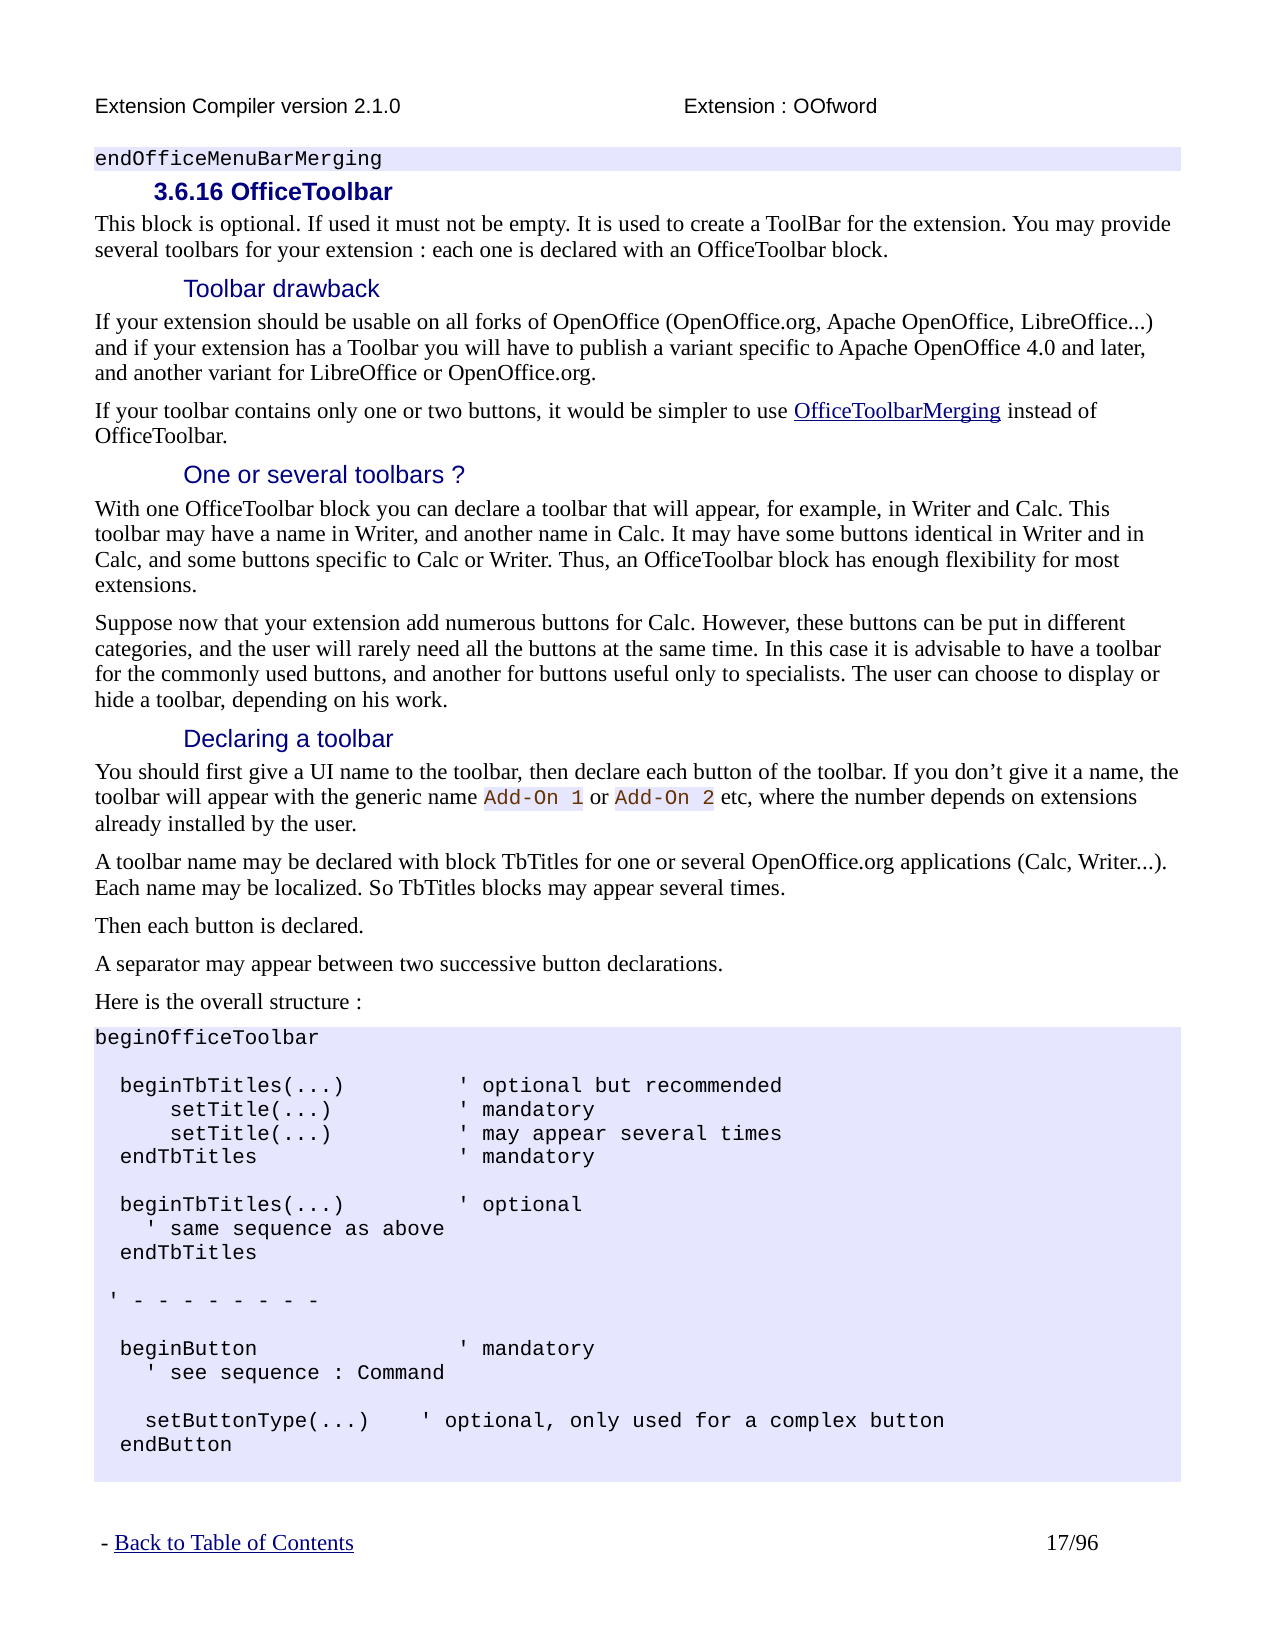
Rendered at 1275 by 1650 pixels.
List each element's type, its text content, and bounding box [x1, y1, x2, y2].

text ' same sequence as above [94, 1218, 1181, 1242]
text This block is optional. If used it must not be empty. It is used to create a ToolBar for the extension. You may provide several toolbars for your extension : each one is declared with an OfficeToolbar block. [94, 211, 1181, 262]
subtitle Declaring a toolbar [183, 724, 1181, 753]
subtitle One or several toolbars ? [183, 461, 1181, 489]
text You should first give a UI name to the toolbar, then declare each button of the toolbar. If you don’t give it a name, the toolbar will appear with the generic name Add-On 1 or Add-On 2 etc, where the number depends on extensions already installed by the user. [94, 758, 1181, 837]
text Suppose now that your extension add numerous buttons for Calc. However, these buttons can be put in different categories, and the user will rarely need all the buttons at the same time. In this case it is advisable to have a toolbar for the commonly used buttons, and another for buttons useful only to specialists. The user can choose to display or hide a toolbar, depending on his work. [94, 610, 1181, 712]
text If your toolbar contains only one or two buttons, it would be simpler to use OfficeToolbarMerging instead of OfficeToolbar. [94, 398, 1181, 449]
text Then each button is declared. [94, 913, 1181, 938]
text ' - - - - - - - - [94, 1290, 1181, 1314]
text setTitle(...) ' may appear several times [94, 1122, 1181, 1146]
text setTitle(...) ' mandatory [94, 1098, 1181, 1122]
text endOfficeMenuBarMerging [94, 147, 1181, 171]
text beginButton ' mandatory [94, 1338, 1181, 1362]
text If your extension should be usable on all forks of OpenOffice (OpenOffice.org, Apache OpenOffice, LibreOffice...) and if your extension has a Toolbar you will have to publish a variant specific to Apache OpenOffice 4.0 and later, and another variant for LibreOffice or OpenOffice.org. [94, 309, 1181, 385]
text A toolbar name may be declared with block TbTitles for one or several OpenOffice.org applications (Calc, Writer...). Each name may be localized. So TbTitles blocks may appear several times. [94, 849, 1181, 900]
text With one OfficeToolbar block you can declare a toolbar that will appear, for example, in Writer and Calc. This toolbar may have a name in Writer, and another name in Calc. It may have some buttons identical in Writer and in Calc, and some buttons specific to Calc or Writer. Thus, an OfficeToolbar block has enough flexibility for most extensions. [94, 495, 1181, 597]
subtitle Toolbar drawback [183, 275, 1181, 303]
text setButtonType(...) ' optional, only used for a complex button [94, 1410, 1181, 1434]
text beginTbTitles(...) ' optional but recommended [94, 1074, 1181, 1098]
text Here is the overall structure : [94, 989, 1181, 1014]
text endTbTitles ' mandatory [94, 1146, 1181, 1170]
text beginTbTitles(...) ' optional [94, 1194, 1181, 1218]
text endTbTitles [94, 1242, 1181, 1266]
text ' see sequence : Command [94, 1362, 1181, 1386]
text endButton [94, 1434, 1181, 1458]
subtitle OfficeToolbar [153, 177, 1181, 205]
text beginOfficeToolbar [94, 1027, 1181, 1051]
text A separator may appear between two successive button declarations. [94, 951, 1181, 976]
